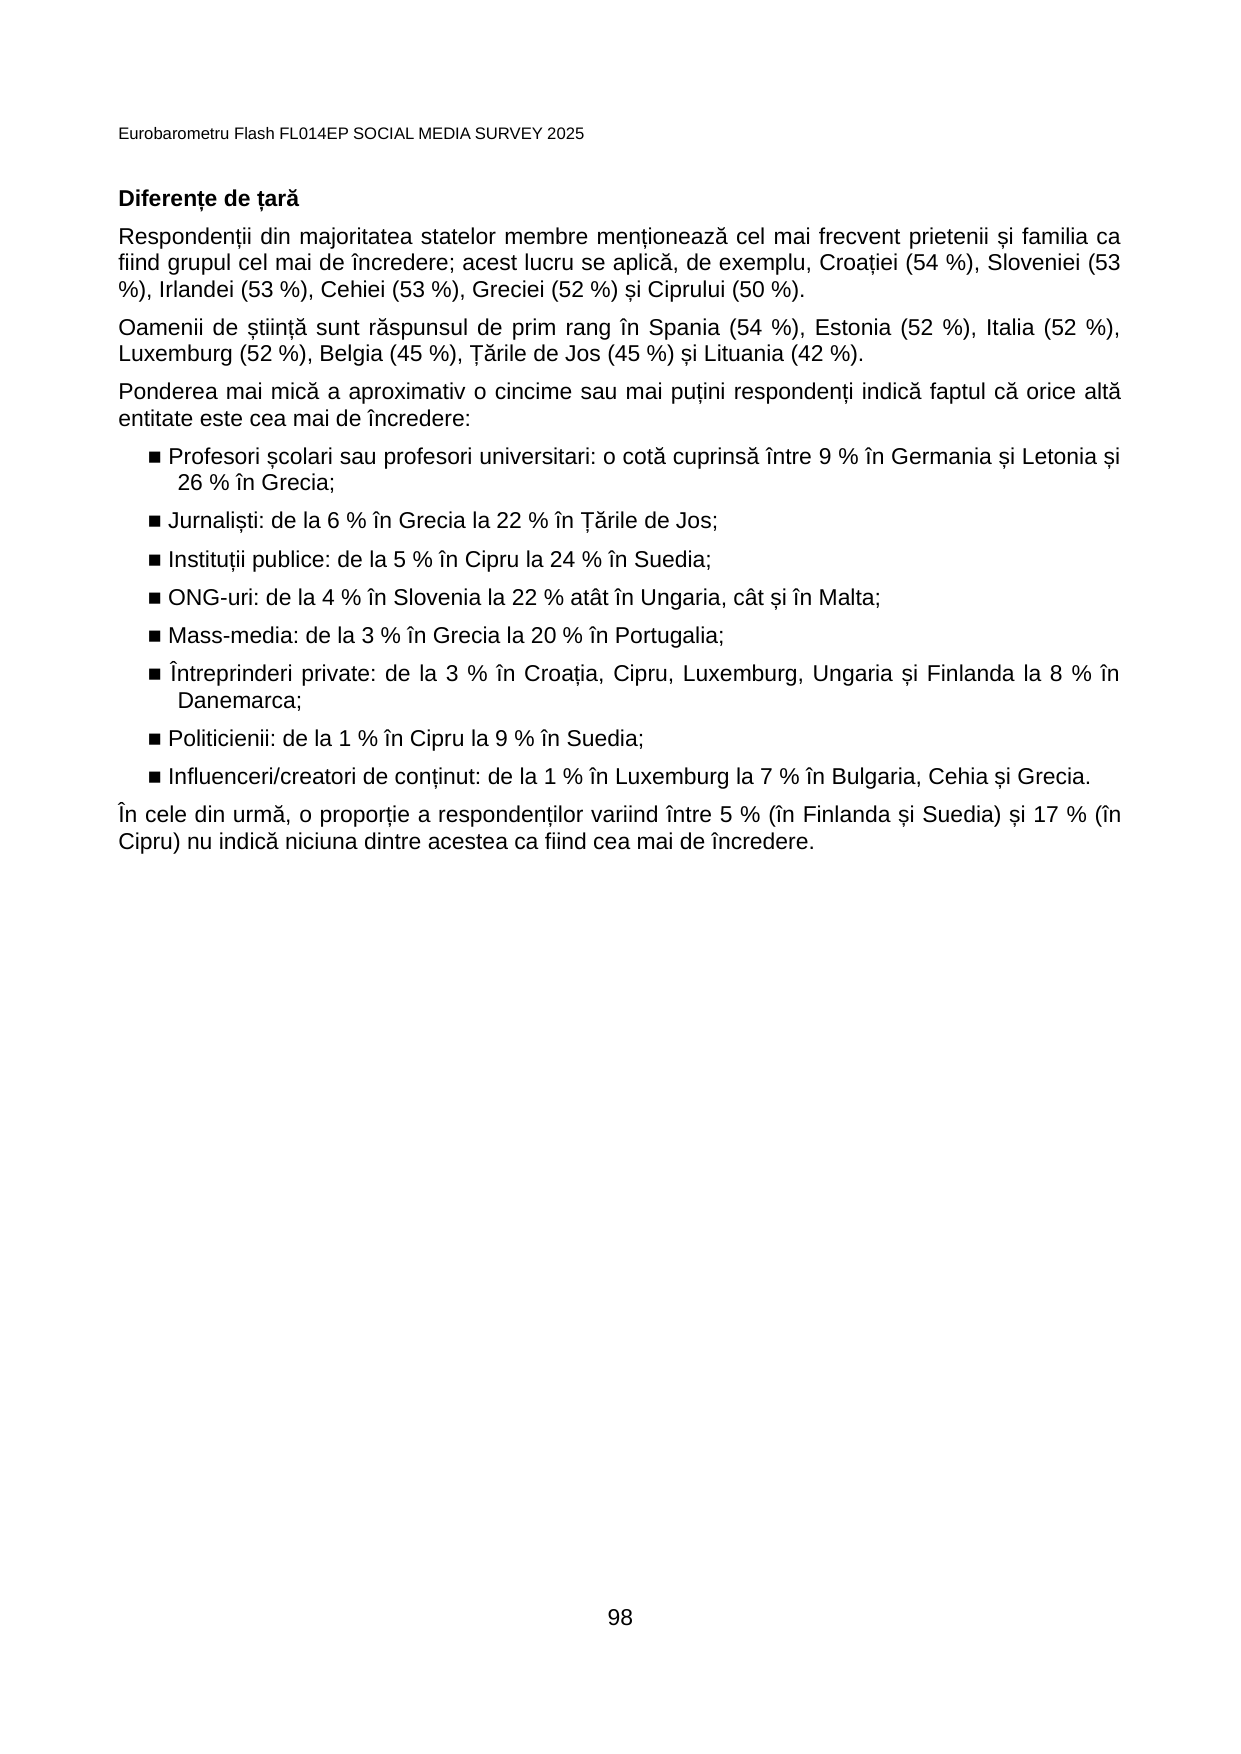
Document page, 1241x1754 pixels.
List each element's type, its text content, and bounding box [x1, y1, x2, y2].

text În cele din urmă, o proporție a respondenților variind între 5 % (în Finlanda și Suedia) și 17 % (în Cipru) nu indică niciuna dintre acestea ca fiind cea mai de încredere. [118, 801, 1122, 854]
text Oamenii de știință sunt răspunsul de prim rang în Spania (54 %), Estonia (52 %), Italia (52 %), Luxemburg (52 %), Belgia (45 %), Țările de Jos (45 %) și Lituania (42 %). [118, 314, 1122, 366]
text ■ Jurnaliști: de la 6 % în Grecia la 22 % în Țările de Jos; [148, 507, 1122, 534]
text ■ Influenceri/creatori de conținut: de la 1 % în Luxemburg la 7 % în Bulgaria, Cehia și Grecia. [148, 763, 1122, 789]
text ■ Profesori școlari sau profesori universitari: o cotă cuprinsă între 9 % în Germania și Letonia și 26 % în Grecia; [148, 443, 1122, 496]
text ■ Mass-media: de la 3 % în Grecia la 20 % în Portugalia; [148, 622, 1122, 648]
text ■ Politicienii: de la 1 % în Cipru la 9 % în Suedia; [148, 725, 1122, 751]
text Diferențe de țară [118, 184, 1122, 211]
text Ponderea mai mică a aproximativ o cincime sau mai puțini respondenți indică faptul că orice altă entitate este cea mai de încredere: [118, 378, 1122, 431]
text ■ Întreprinderi private: de la 3 % în Croația, Cipru, Luxemburg, Ungaria și Finlanda la 8 % în Danemarca; [148, 660, 1122, 713]
text Respondenții din majoritatea statelor membre menționează cel mai frecvent prietenii și familia ca fiind grupul cel mai de încredere; acest lucru se aplică, de exemplu, Croației (54 %), Sloveniei (53 %), Irlandei (53 %), Cehiei (53 %), Greciei (52 %) și Ciprului (50 %). [118, 223, 1122, 302]
text ■ Instituții publice: de la 5 % în Cipru la 24 % în Suedia; [148, 546, 1122, 572]
text ■ ONG-uri: de la 4 % în Slovenia la 22 % atât în Ungaria, cât și în Malta; [148, 584, 1122, 610]
